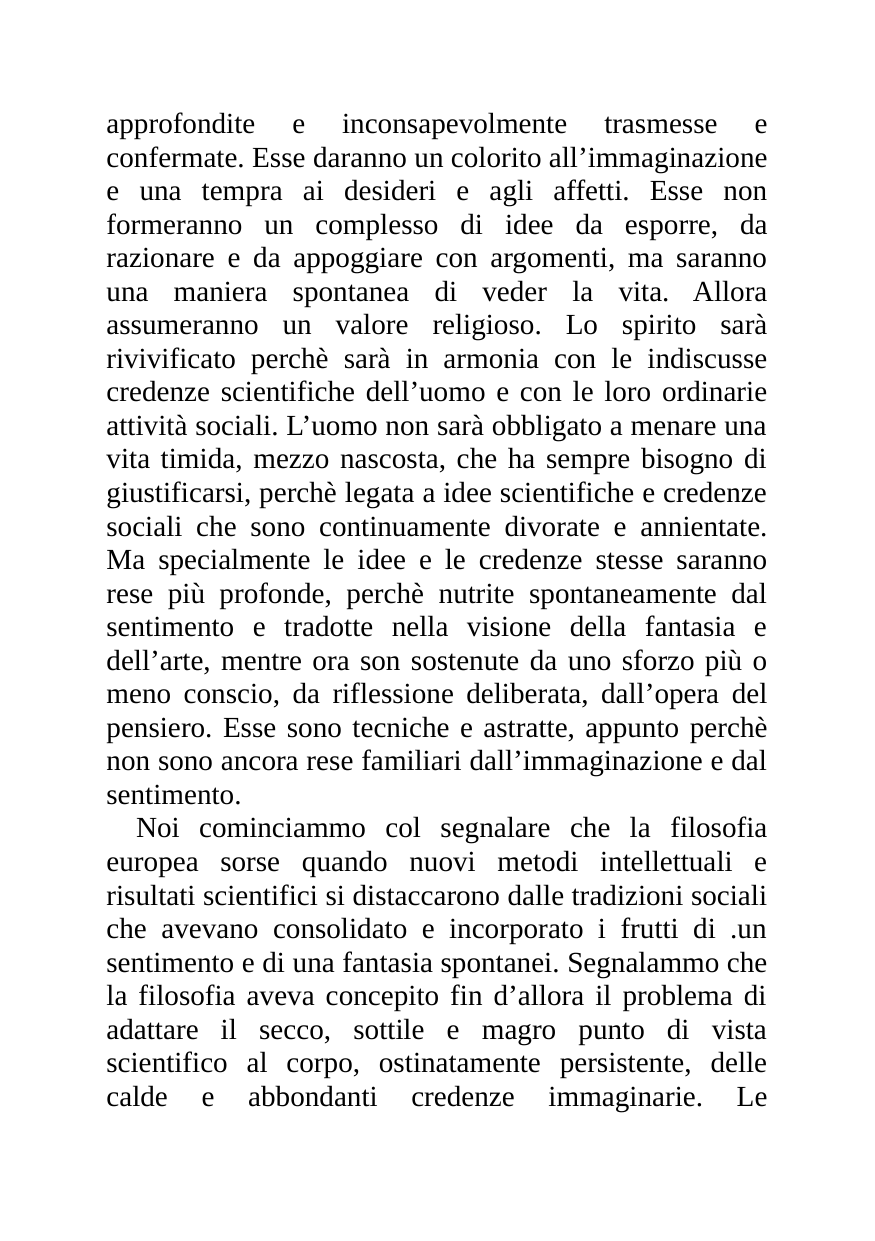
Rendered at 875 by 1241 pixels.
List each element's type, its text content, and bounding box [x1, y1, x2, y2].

text approfondite e inconsapevolmente trasmesse e confermate. Esse daranno un colorito all’immaginazione e una tempra ai desideri e agli affetti. Esse non formeranno un complesso di idee da esporre, da razionare e da appoggiare con argomenti, ma saranno una maniera spontanea di veder la vita. Allora assumeranno un valore religioso. Lo spirito sarà rivivificato perchè sarà in armonia con le indiscusse credenze scientifiche dell’uomo e con le loro ordinarie attività sociali. L’uomo non sarà obbligato a menare una vita timida, mezzo nascosta, che ha sempre bisogno di giustificarsi, perchè legata a idee scientifiche e credenze sociali che sono continuamente divorate e annientate. Ma specialmente le idee e le credenze stesse saranno rese più profonde, perchè nutrite spontaneamente dal sentimento e tradotte nella visione della fantasia e dell’arte, mentre ora son sostenute da uno sforzo più o meno conscio, da riflessione deliberata, dall’opera del pensiero. Esse sono tecniche e astratte, appunto perchè non sono ancora rese familiari dall’immaginazione e dal sentimento. [106, 106, 768, 811]
text Noi cominciammo col segnalare che la filosofia europea sorse quando nuovi metodi intellettuali e risultati scientifici si distaccarono dalle tradizioni sociali che avevano consolidato e incorporato i frutti di .un sentimento e di una fantasia spontanei. Segnalammo che la filosofia aveva concepito fin d’allora il problema di adattare il secco, sottile e magro punto di vista scientifico al corpo, ostinatamente persistente, delle calde e abbondanti credenze immaginarie. Le [106, 811, 768, 1112]
